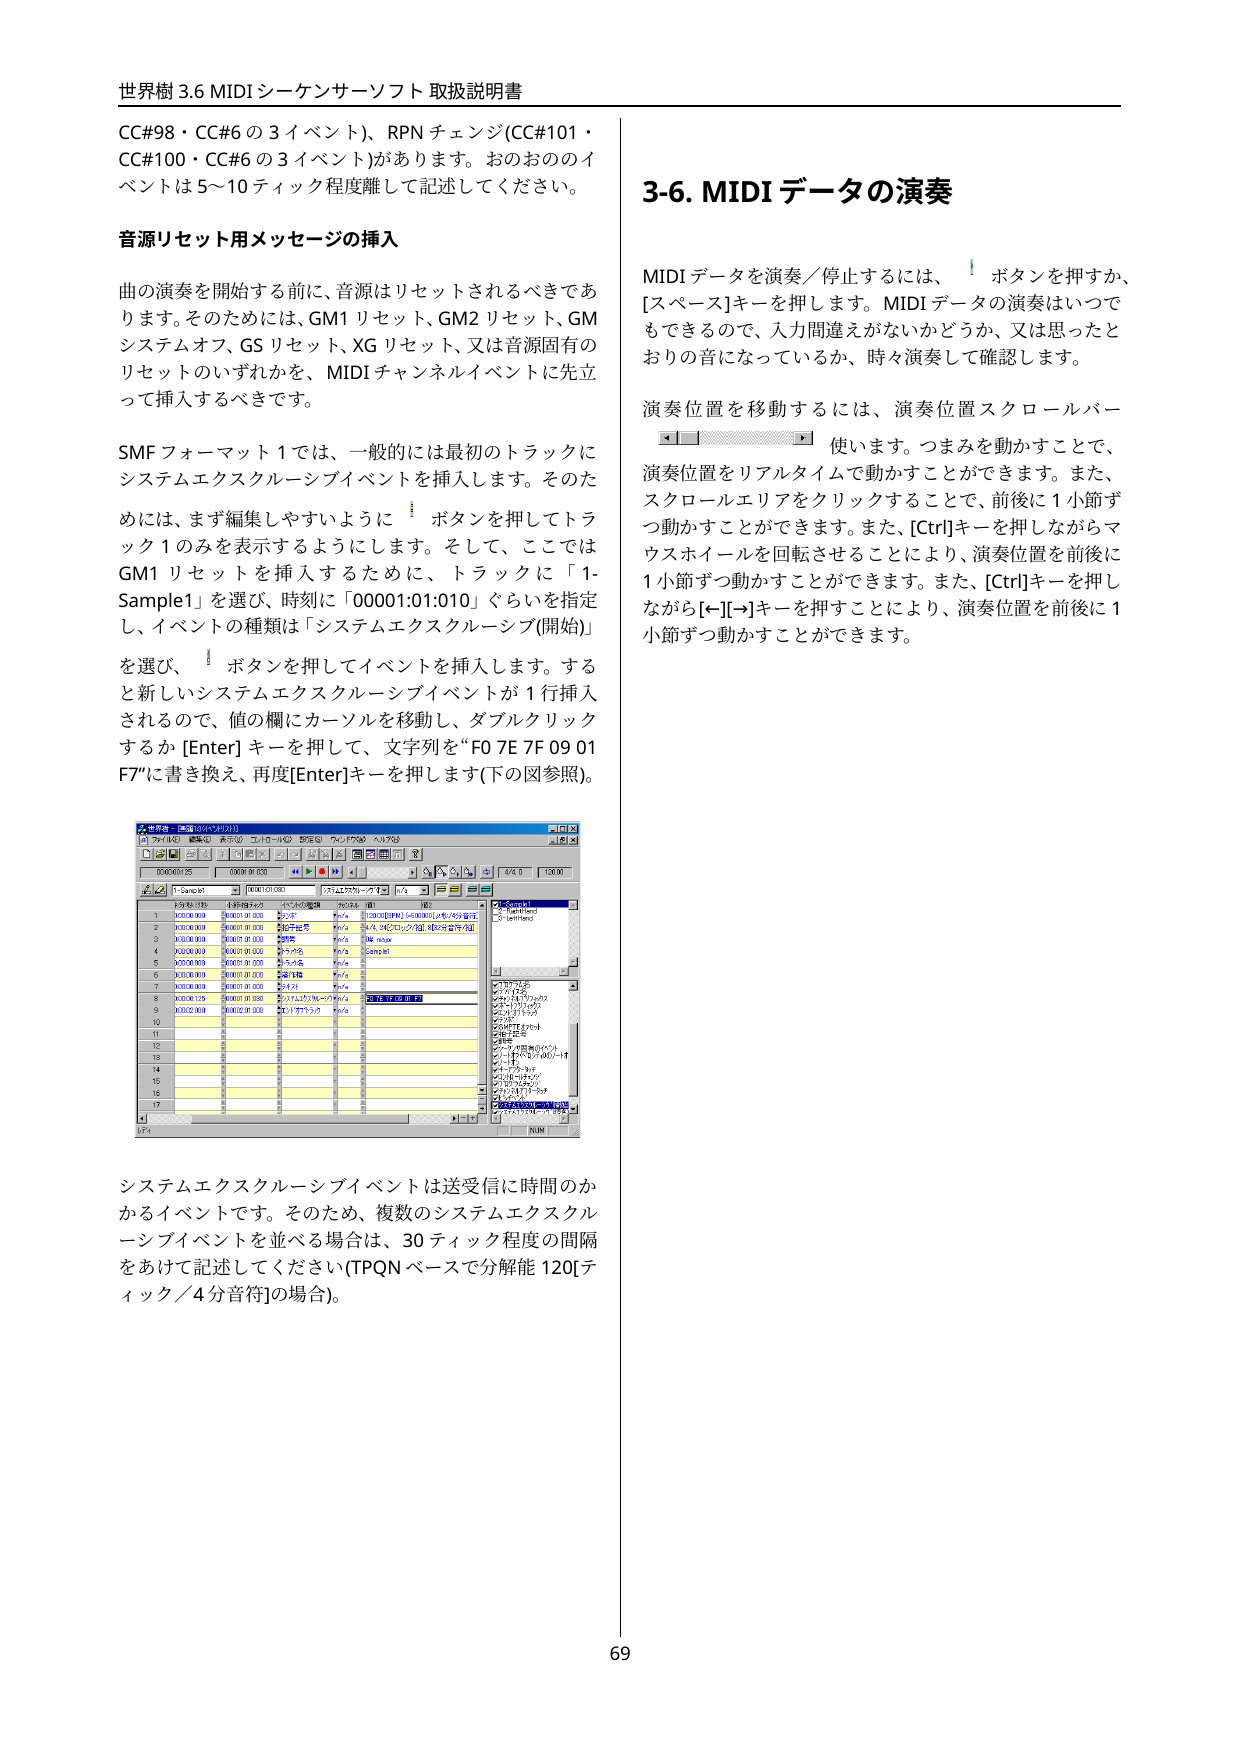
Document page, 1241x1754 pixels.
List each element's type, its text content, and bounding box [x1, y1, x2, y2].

picture [658, 431, 813, 445]
text SMFフォーマット1では、一般的には最初のトラックにシステムエクスクルーシブイベントを挿入します。そのためには、まず編集しやすいようにボタンを押してトラック1のみを表示するようにします。そして、ここではGM1リセットを挿入するために、トラックに「1-Sample1」を選び、時刻に「00001:01:010」ぐらいを指定し、イベントの種類は「システムエクスクルーシブ(開始)」を選び、ボタンを押してイベントを挿入します。すると新しいシステムエクスクルーシブイベントが1行挿入されるので、値の欄にカーソルを移動し、ダブルクリックするか [Enter] キーを押して、文字列を“F0 7E 7F 09 01 F7”に書き換え、再度[Enter]キーを押します(下の図参照)。 [118, 438, 598, 787]
text 音源リセット用メッセージの挿入 [118, 224, 598, 252]
text CC#98・CC#6の3イベント)、RPNチェンジ(CC#101・CC#100・CC#6の3イベント)があります。おのおののイベントは5～10ティック程度離して記述してください。 [118, 118, 598, 199]
text 曲の演奏を開始する前に、音源はリセットされるべきであります。そのためには、GM1リセット、GM2リセット、GMシステムオフ、GSリセット、XGリセット、又は音源固有のリセットのいずれかを、MIDIチャンネルイベントに先立って挿入するべきです。 [118, 277, 598, 412]
picture [134, 821, 581, 1138]
text 演奏位置を移動するには、演奏位置スクロールバー使います。つまみを動かすことで、演奏位置をリアルタイムで動かすことができます。また、スクロールエリアをクリックすることで、前後に1小節ずつ動かすことができます。また、[Ctrl]キーを押しながらマウスホイールを回転させることにより、演奏位置を前後に1小節ずつ動かすことができます。また、[Ctrl]キーを押しながら[←][→]キーを押すことにより、演奏位置を前後に1小節ずつ動かすことができます。 [642, 395, 1122, 648]
subtitle 3-6. MIDIデータの演奏 [642, 169, 1122, 211]
picture [970, 258, 974, 275]
picture [410, 500, 414, 517]
text MIDIデータを演奏／停止するには、ボタンを押すか、[スペース]キーを押します。MIDIデータの演奏はいつでもできるので、入力間違えがないかどうか、又は思ったとおりの音になっているか、時々演奏して確認します。 [642, 249, 1122, 370]
text システムエクスクルーシブイベントは送受信に時間のかかるイベントです。そのため、複数のシステムエクスクルーシブイベントを並べる場合は、30ティック程度の間隔をあけて記述してください(TPQNベースで分解能120[ティック／4分音符]の場合)。 [118, 1172, 598, 1307]
